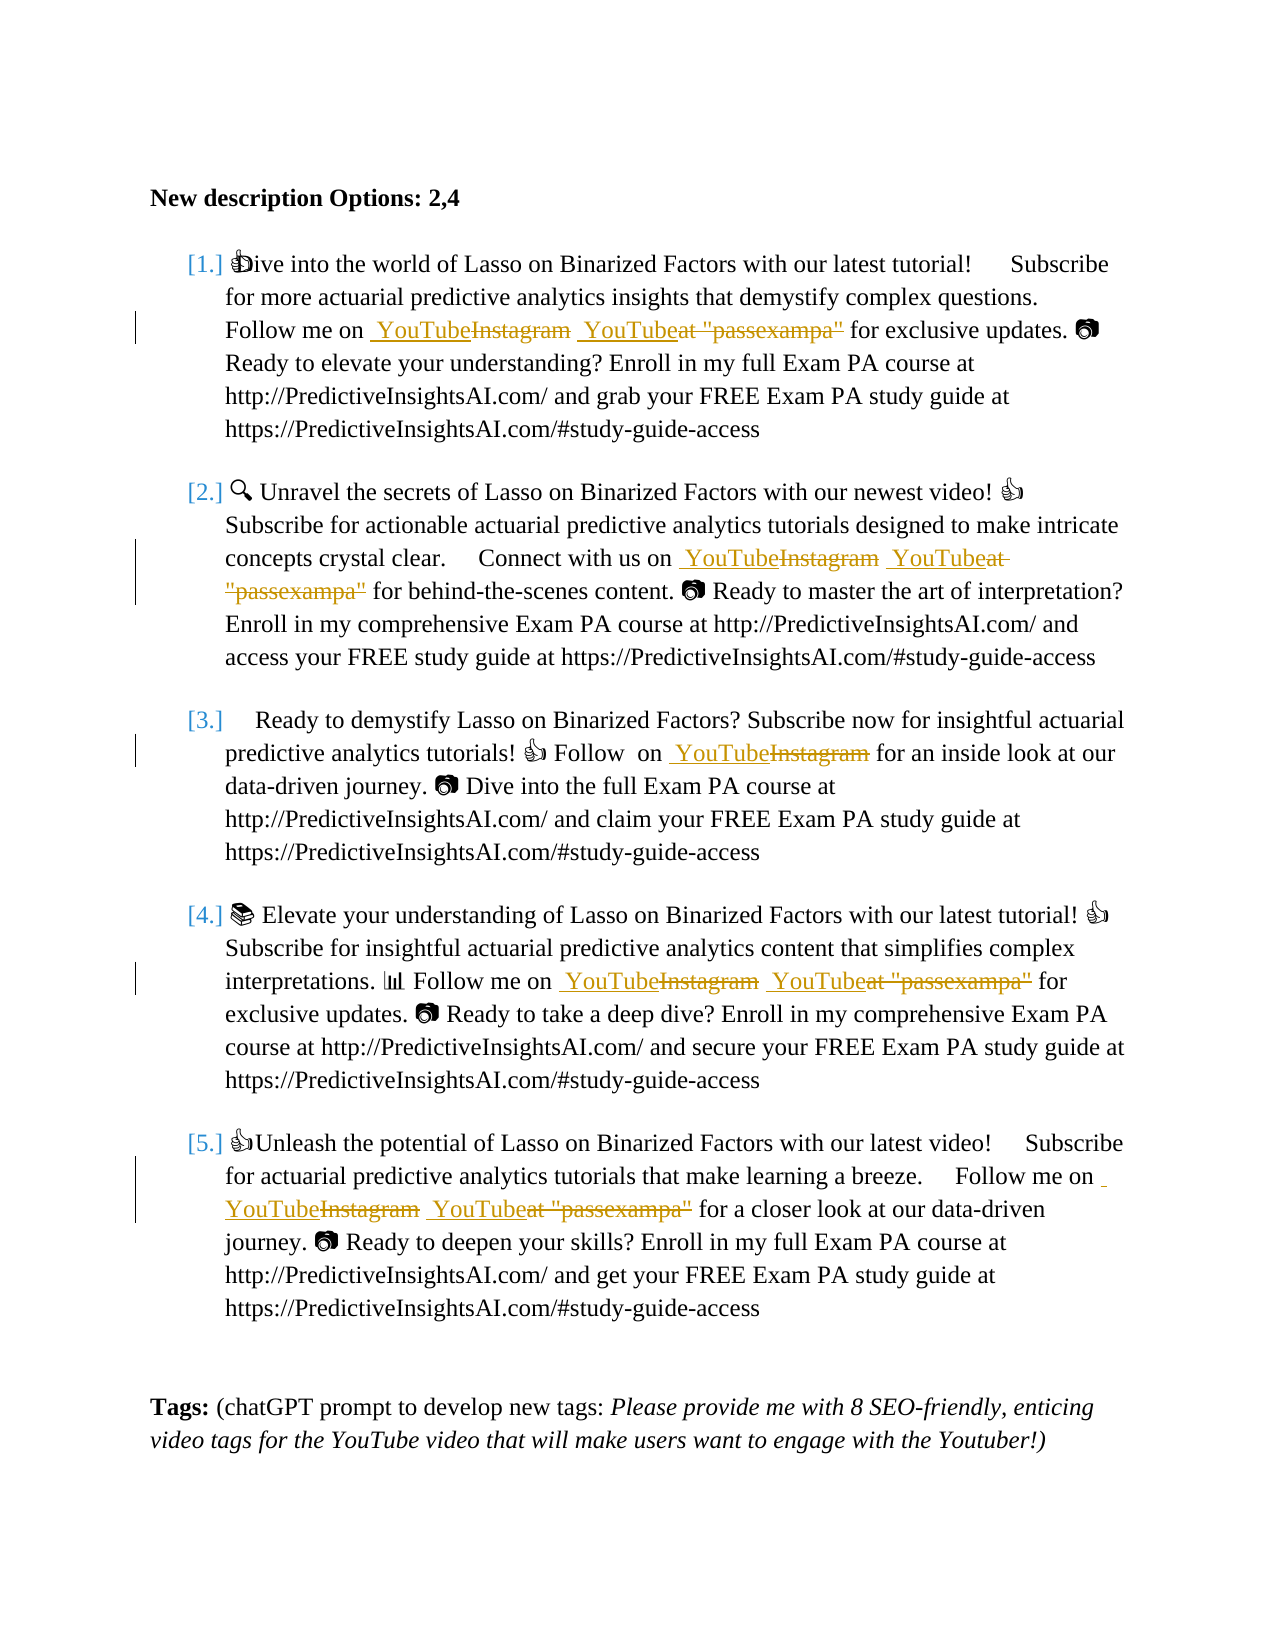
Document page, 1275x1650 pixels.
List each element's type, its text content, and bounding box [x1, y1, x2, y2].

text New description Options: 2,4 [150, 183, 1125, 212]
list 📚 Elevate your understanding of Lasso on Binarized Factors with our latest tutorial! 👍 Subscribe for insightful actuarial predictive analytics content that simplifies complex interpretations. 📊 Follow me on YouTube YouTube for exclusive updates. 📷 Ready to take a deep dive? Enroll in my comprehensive Exam PA course at http://PredictiveInsightsAI.com/ and secure your FREE Exam PA study guide at https://PredictiveInsightsAI.com/#study-guide-access 🚀 [187, 900, 1125, 1124]
list 🚀 Ready to demystify Lasso on Binarized Factors? Subscribe now for insightful actuarial predictive analytics tutorials! 👍 Follow on YouTube for an inside look at our data-driven journey. 📷 Dive into the full Exam PA course at http://PredictiveInsightsAI.com/ and claim your FREE Exam PA study guide at https://PredictiveInsightsAI.com/#study-guide-access 🌟 [187, 705, 1125, 896]
text Tags: (chatGPT prompt to develop new tags: Please provide me with 8 SEO-friendly, enticing video tags for the YouTube video that will make users want to engage with the Youtuber!) [150, 1392, 1125, 1454]
list 🌟 Dive into the world of Lasso on Binarized Factors with our latest tutorial! 👍 Subscribe for more actuarial predictive analytics insights that demystify complex questions. 🚀 Follow me on YouTube YouTube for exclusive updates. 📷 Ready to elevate your understanding? Enroll in my full Exam PA course at http://PredictiveInsightsAI.com/ and grab your FREE Exam PA study guide at https://PredictiveInsightsAI.com/#study-guide-access 📕 [187, 249, 1125, 473]
list 🌐 Unleash the potential of Lasso on Binarized Factors with our latest video! 👍 Subscribe for actuarial predictive analytics tutorials that make learning a breeze. 🚀 Follow me on YouTube YouTube for a closer look at our data-driven journey. 📷 Ready to deepen your skills? Enroll in my full Exam PA course at http://PredictiveInsightsAI.com/ and get your FREE Exam PA study guide at https://PredictiveInsightsAI.com/#study-guide-access 📕 [187, 1128, 1125, 1322]
list 🔍 Unravel the secrets of Lasso on Binarized Factors with our newest video! 👍 Subscribe for actionable actuarial predictive analytics tutorials designed to make intricate concepts crystal clear. 🚀 Connect with us on YouTube YouTube for behind-the-scenes content. 📷 Ready to master the art of interpretation? Enroll in my comprehensive Exam PA course at http://PredictiveInsightsAI.com/ and access your FREE study guide at https://PredictiveInsightsAI.com/#study-guide-access 📕 [187, 477, 1125, 701]
